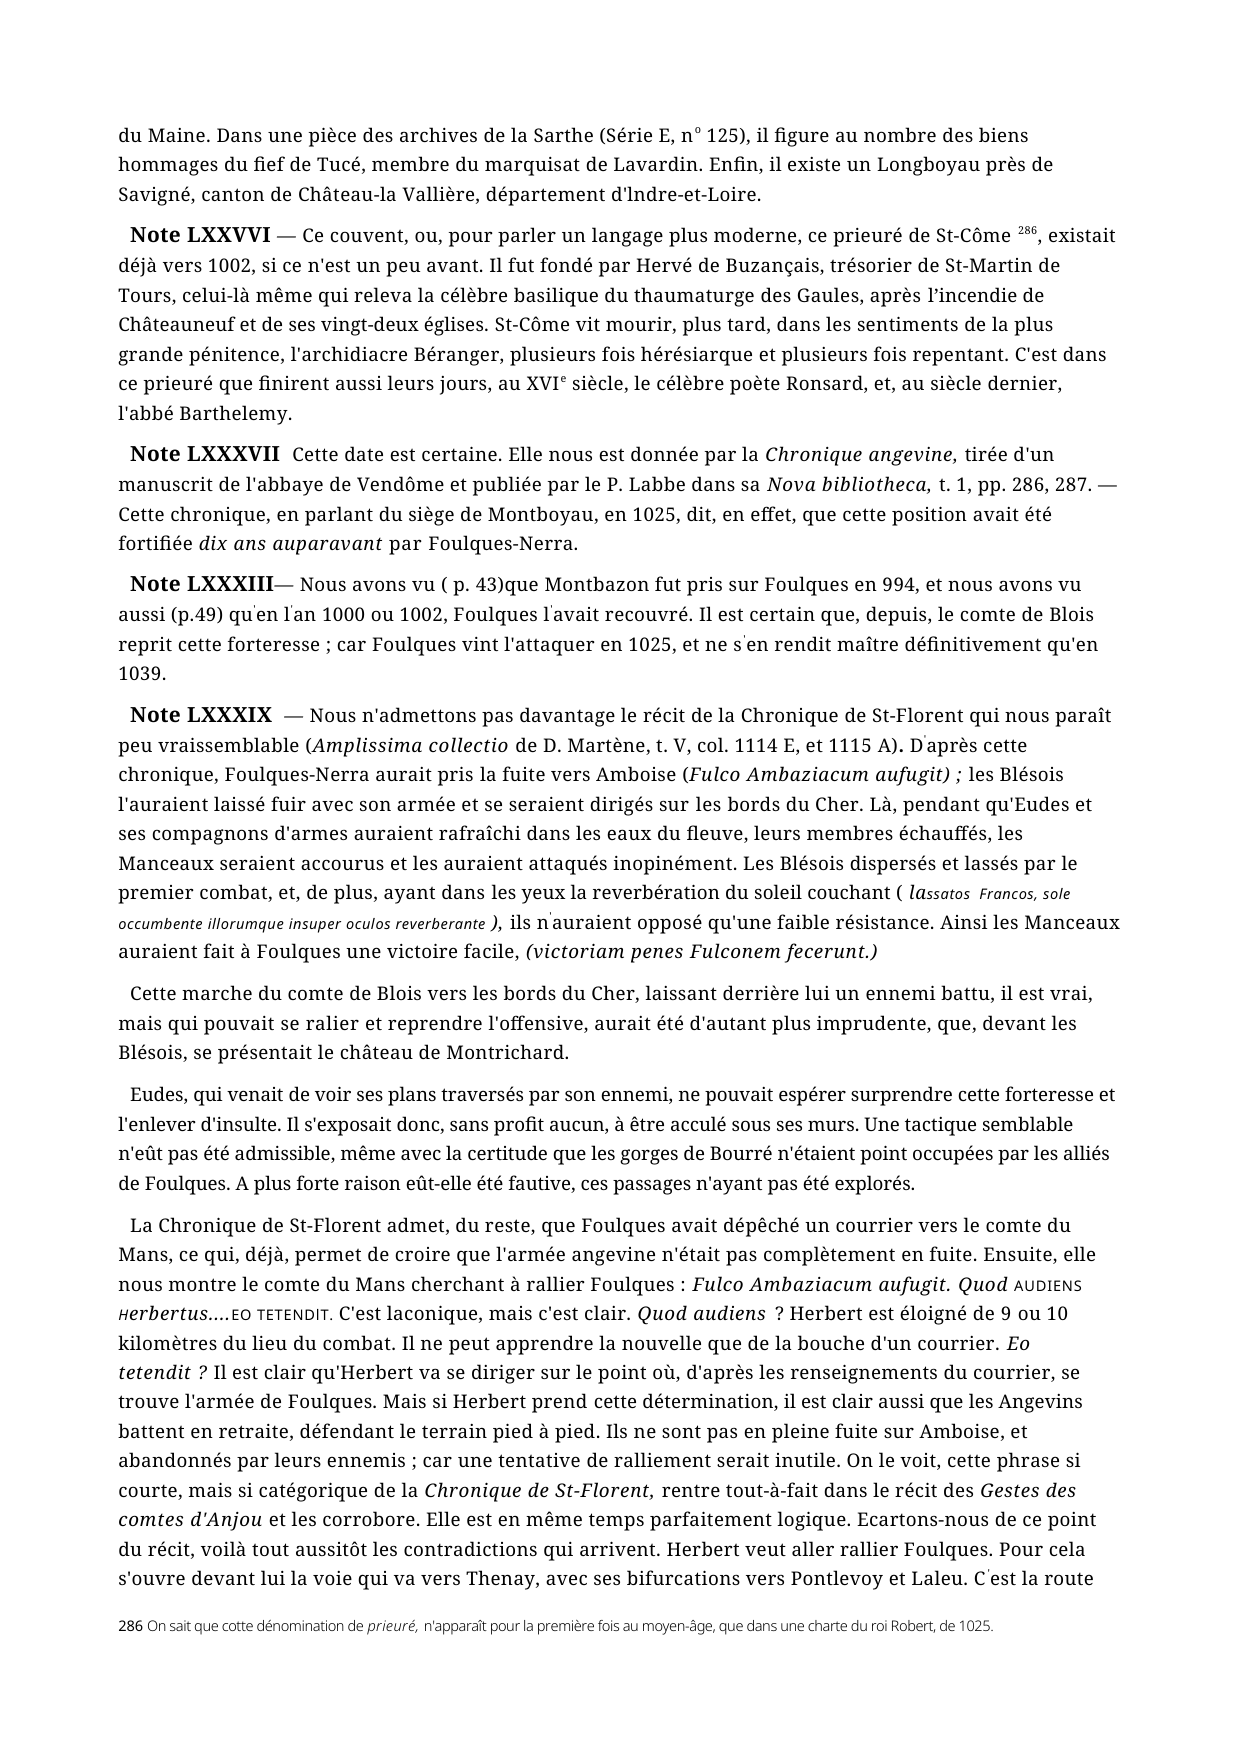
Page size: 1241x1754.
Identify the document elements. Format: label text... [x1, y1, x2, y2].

text Note LXXXIX — Nous n'admettons pas davantage le récit de la Chronique de St-Florent qui nous paraît peu vraissemblable (Amplissima collectio de D. Martène, t. V, col. 1114 E, et 1115 A). D'après cette chronique, Foulques-Nerra aurait pris la fuite vers Amboise (Fulco Ambaziacum aufugit) ; les Blésois l'auraient laissé fuir avec son armée et se seraient dirigés sur les bords du Cher. Là, pendant qu'Eudes et ses compagnons d'armes auraient rafraîchi dans les eaux du fleuve, leurs membres échauffés, les Manceaux seraient accourus et les auraient attaqués inopinément. Les Blésois dispersés et lassés par le premier combat, et, de plus, ayant dans les yeux la reverbération du soleil couchant ( lassatos Francos, sole occumbente illorumque insuper oculos reverberante ), ils n'auraient opposé qu'une faible résistance. Ainsi les Manceaux auraient fait à Foulques une victoire facile, (victoriam penes Fulconem fecerunt.) [118, 699, 1122, 964]
text Cette marche du comte de Blois vers les bords du Cher, laissant derrière lui un ennemi battu, il est vrai, mais qui pouvait se ralier et reprendre l'offensive, aurait été d'autant plus imprudente, que, devant les Blésois, se présentait le château de Montrichard. [118, 977, 1122, 1065]
text Note LXXVVI — Ce couvent, ou, pour parler un langage plus moderne, ce prieuré de St-Côme , existait déjà vers 1002, si ce n'est un peu avant. Il fut fondé par Hervé de Buzançais, trésorier de St-Martin de Tours, celui-là même qui releva la célèbre basilique du thaumaturge des Gaules, après l’incendie de Châteauneuf et de ses vingt-deux églises. St-Côme vit mourir, plus tard, dans les sentiments de la plus grande pénitence, l'archidiacre Béranger, plusieurs fois hérésiarque et plusieurs fois repentant. C'est dans ce prieuré que finirent aussi leurs jours, au XVIe siècle, le célèbre poète Ronsard, et, au siècle dernier, l'abbé Barthelemy. [118, 219, 1122, 425]
text La Chronique de St-Florent admet, du reste, que Foulques avait dépêché un courrier vers le comte du Mans, ce qui, déjà, permet de croire que l'armée angevine n'était pas complètement en fuite. Ensuite, elle nous montre le comte du Mans cherchant à rallier Foulques : Fulco Ambaziacum aufugit. Quod AUDIENS Herbertus....EO TETENDlT. C'est laconique, mais c'est clair. Quod audiens ? Herbert est éloigné de 9 ou 10 kilomètres du lieu du combat. Il ne peut apprendre la nouvelle que de la bouche d'un courrier. Eo tetendit ? Il est clair qu'Herbert va se diriger sur le point où, d'après les renseignements du courrier, se trouve l'armée de Foulques. Mais si Herbert prend cette détermination, il est clair aussi que les Angevins battent en retraite, défendant le terrain pied à pied. Ils ne sont pas en pleine fuite sur Amboise, et abandonnés par leurs ennemis ; car une tentative de ralliement serait inutile. On le voit, cette phrase si courte, mais si catégorique de la Chronique de St-Florent, rentre tout-à-fait dans le récit des Gestes des comtes d'Anjou et les corrobore. Elle est en même temps parfaitement logique. Ecartons-nous de ce point du récit, voilà tout aussitôt les contradictions qui arrivent. Herbert veut aller rallier Foulques. Pour cela s'ouvre devant lui la voie qui va vers Thenay, avec ses bifurcations vers Pontlevoy et Laleu. C'est la route [118, 1208, 1122, 1591]
text du Maine. Dans une pièce des archives de la Sarthe (Série E, no 125), il figure au nombre des biens hommages du fief de Tucé, membre du marquisat de Lavardin. Enfin, il existe un Longboyau près de Savigné, canton de Château-la Vallière, département d'lndre-et-Loire. [118, 118, 1122, 207]
text Note LXXXVII Cette date est certaine. Elle nous est donnée par la Chronique angevine, tirée d'un manuscrit de l'abbaye de Vendôme et publiée par le P. Labbe dans sa Nova bibliotheca, t. 1, pp. 286, 287. — Cette chronique, en parlant du siège de Montboyau, en 1025, dit, en effet, que cette position avait été fortifiée dix ans auparavant par Foulques-Nerra. [118, 438, 1122, 556]
text Note LXXXIII— Nous avons vu ( p. 39)que Montbazon fut pris sur Foulques en 994, et nous avons vu aussi (p.45) qu'en l'an 1000 ou 1002, Foulques l'avait recouvré. Il est certain que, depuis, le comte de Blois reprit cette forteresse ; car Foulques vint l'attaquer en 1025, et ne s'en rendit maître définitivement qu'en 1039. [118, 568, 1122, 686]
text Eudes, qui venait de voir ses plans traversés par son ennemi, ne pouvait espérer surprendre cette forteresse et l'enlever d'insulte. Il s'exposait donc, sans profit aucun, à être acculé sous ses murs. Une tactique semblable n'eût pas été admissible, même avec la certitude que les gorges de Bourré n'étaient point occupées par les alliés de Foulques. A plus forte raison eût-elle été fautive, ces passages n'ayant pas été explorés. [118, 1077, 1122, 1195]
text On sait que cotte dénomination de prieuré, n'apparaît pour la première fois au moyen-âge, que dans une charte du roi Robert, de 1025. [118, 1616, 1122, 1636]
